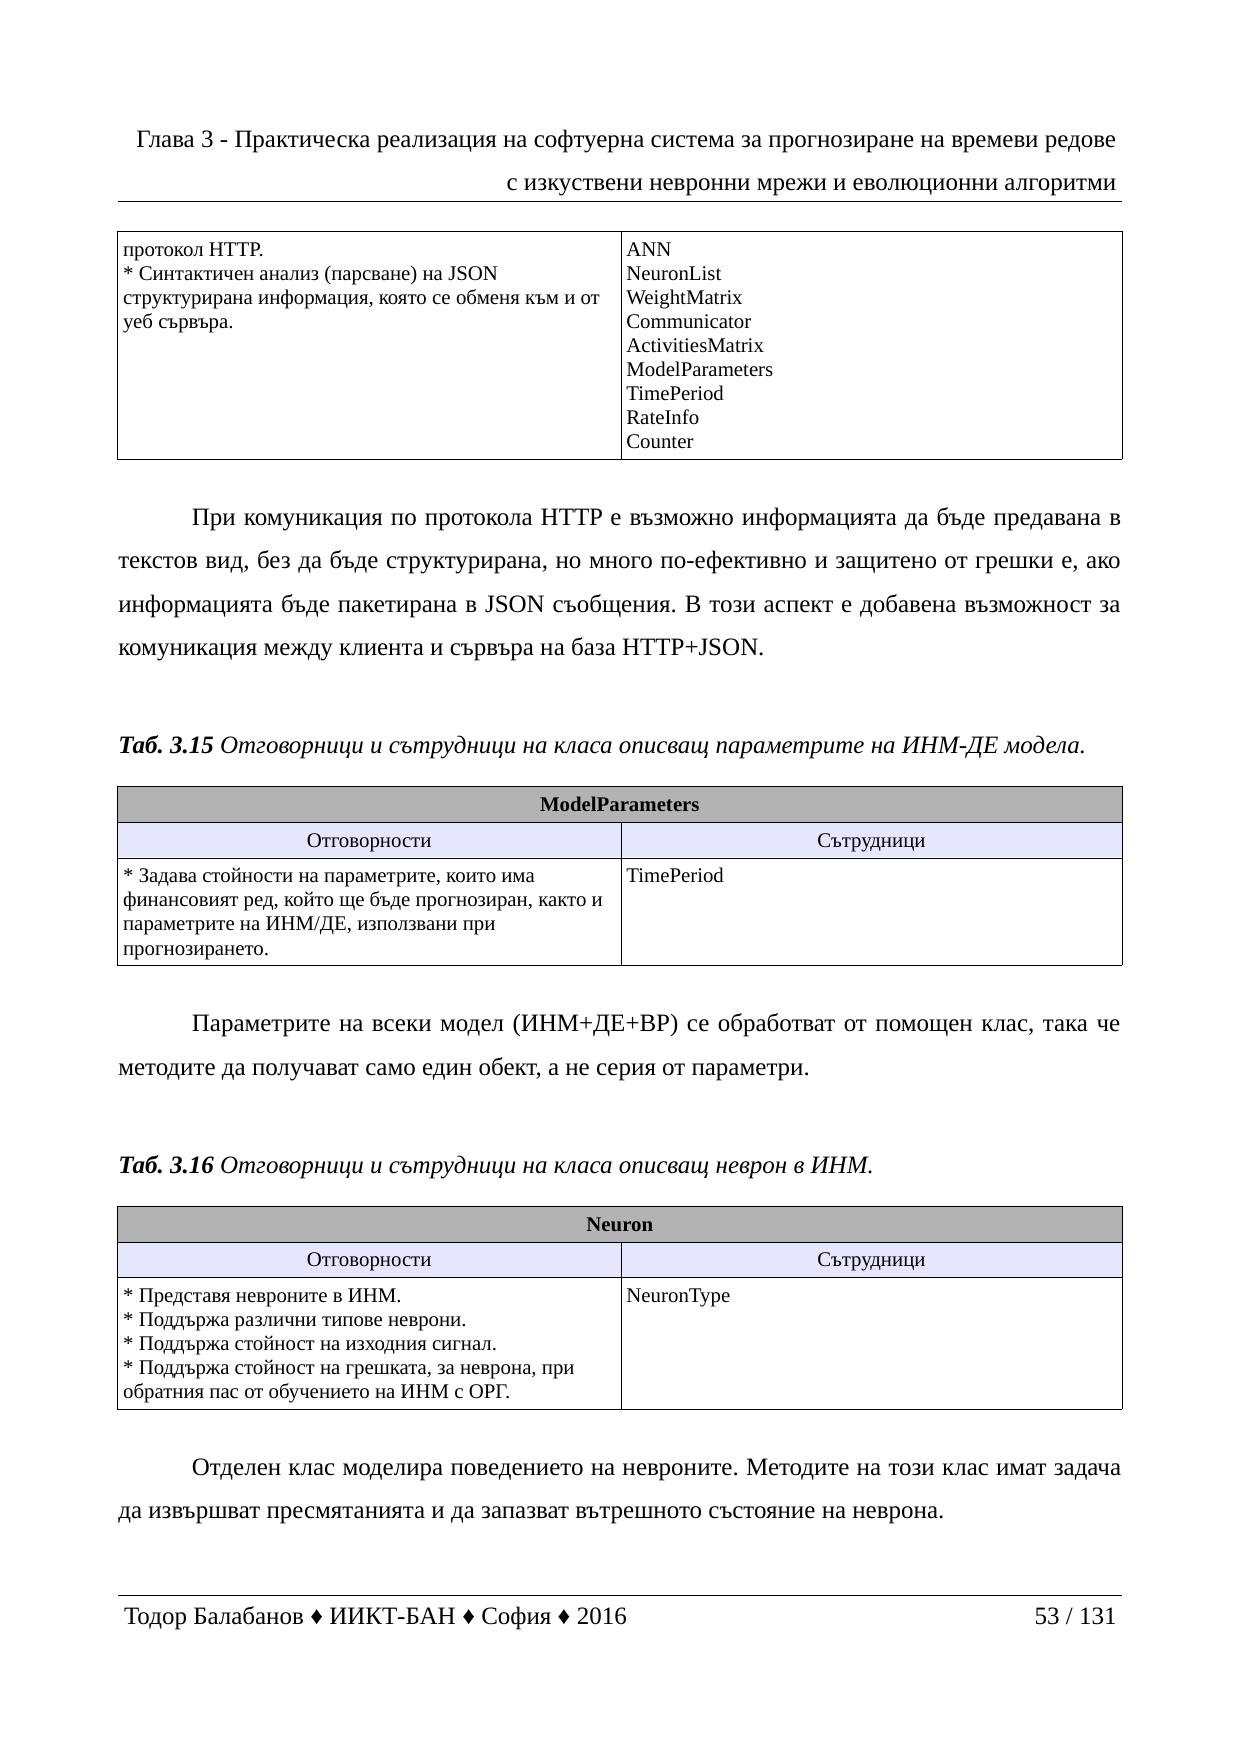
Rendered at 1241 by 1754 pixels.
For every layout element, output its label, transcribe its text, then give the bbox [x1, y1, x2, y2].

table_cell Сътрудници [622, 1243, 1122, 1277]
text Параметрите на всеки модел (ИНМ+ДЕ+ВР) се обработват от помощен клас, така че методите да получават само един обект, а не серия от параметри. [118, 1008, 1122, 1080]
text Таб. 3.16 Отговорници и сътрудници на класа описващ неврон в ИНМ. [118, 1150, 1122, 1179]
table_cell * Представя невроните в ИНМ. * Поддържа различни типове неврони. * Поддържа стойност на изходния сигнал. * Поддържа стойност на грешката, за неврона, при обратния пас от обучението на ИНМ с ОРГ. [118, 1278, 621, 1409]
text Отделен клас моделира поведението на невроните. Методите на този клас имат задача да извършват пресмятанията и да запазват вътрешното състояние на неврона. [118, 1452, 1122, 1524]
text При комуникация по протокола HTTP е възможно информацията да бъде предавана в текстов вид, без да бъде структурирана, но много по-ефективно и защитено от грешки е, ако информацията бъде пакетирана в JSON съобщения. В този аспект е добавена възможност за комуникация между клиента и сървъра на база HTTP+JSON. [118, 502, 1122, 661]
table_cell Сътрудници [622, 823, 1122, 857]
table_cell TimePeriod [622, 859, 1122, 965]
table_cell NeuronType [622, 1278, 1122, 1409]
table_header Neuron [118, 1207, 1122, 1242]
text Таб. 3.15 Отговорници и сътрудници на класа описващ параметрите на ИНМ-ДЕ модела. [118, 731, 1122, 759]
table_header ModelParameters [118, 787, 1122, 822]
table_cell ANN NeuronList WeightMatrix Communicator ActivitiesMatrix ModelParameters TimePeriod RateInfo Counter [622, 232, 1122, 459]
table_cell Отговорности [118, 1243, 621, 1277]
table_cell * Задава стойности на параметрите, които има финансовият ред, който ще бъде прогнозиран, както и параметрите на ИНМ/ДЕ, използвани при прогнозирането. [118, 859, 621, 965]
table_cell протокол HTTP. * Синтактичен анализ (парсване) на JSON структурирана информация, която се обменя към и от уеб сървъра. [118, 232, 621, 459]
table_cell Отговорности [118, 823, 621, 857]
